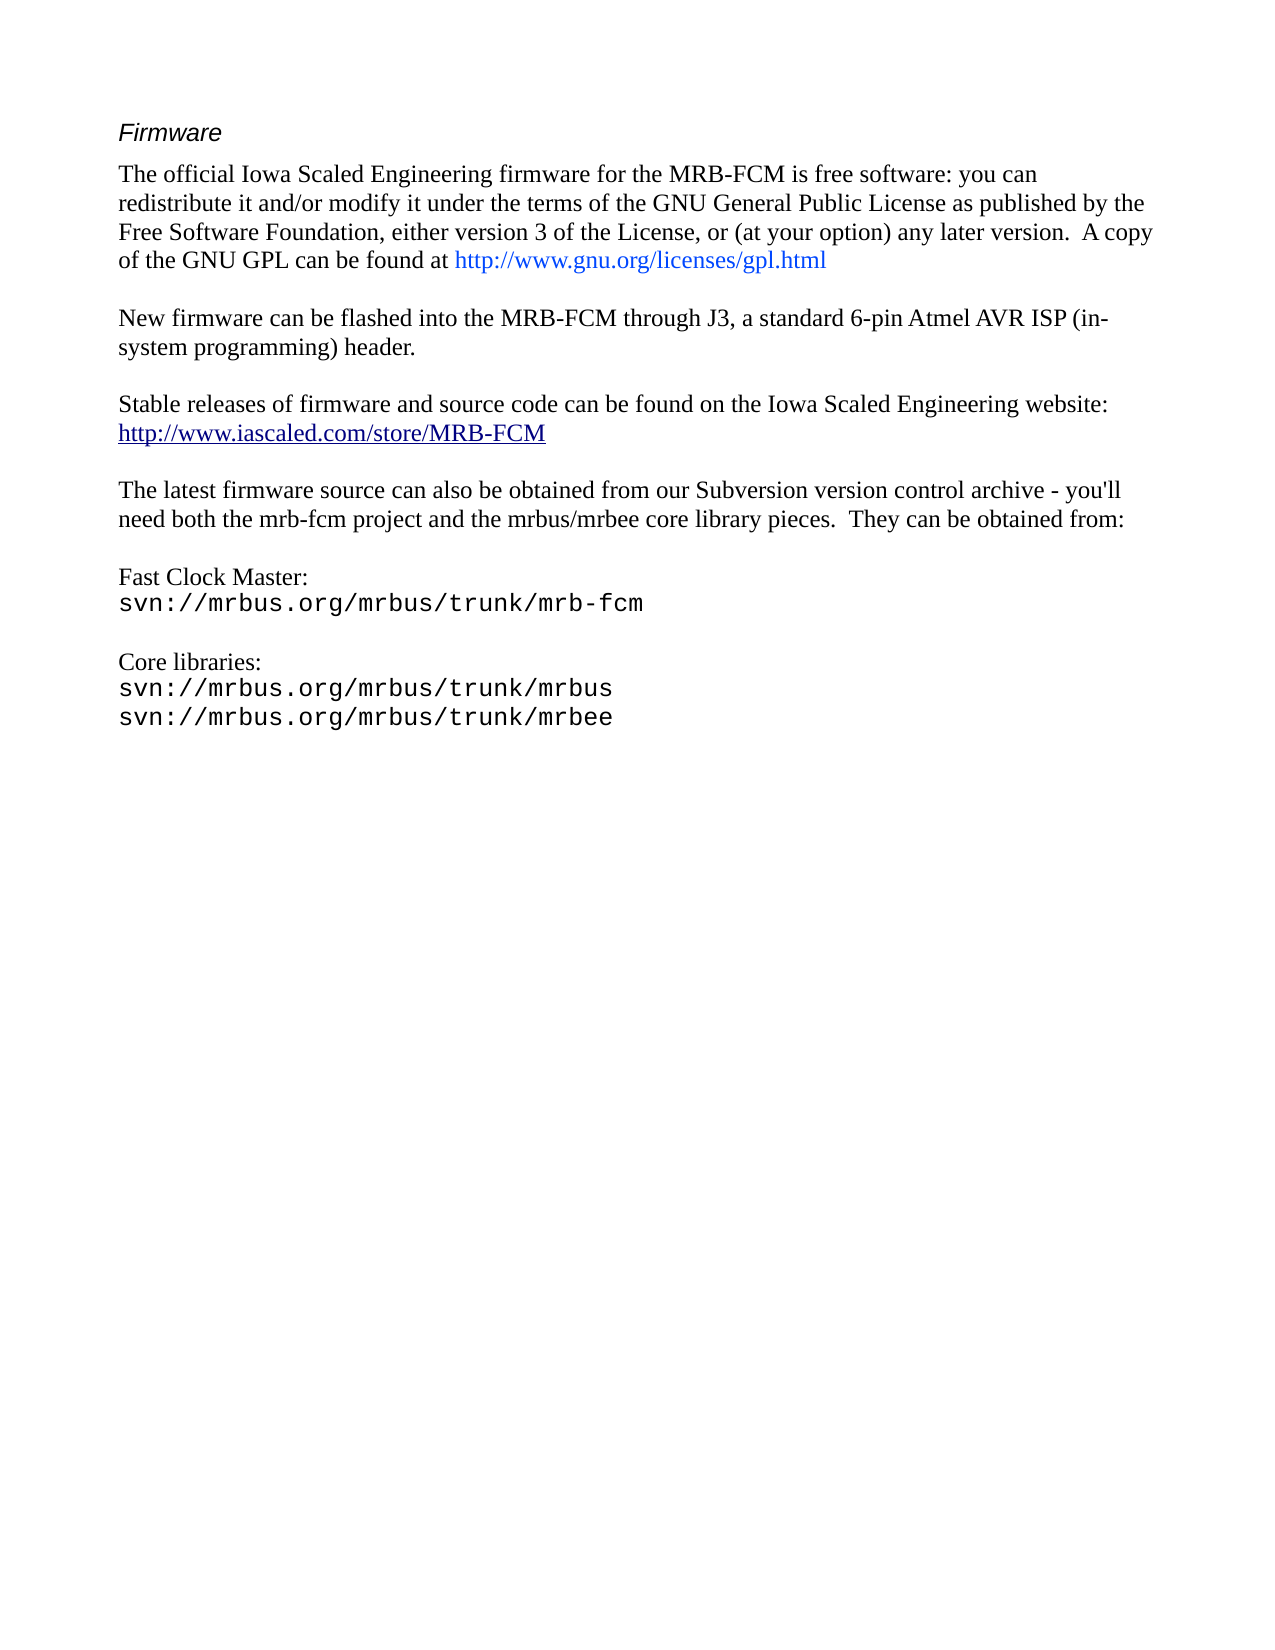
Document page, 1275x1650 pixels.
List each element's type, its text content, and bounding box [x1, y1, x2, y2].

text Stable releases of firmware and source code can be found on the Iowa Scaled Engineering website: http://www.iascaled.com/store/MRB-FCM [118, 389, 1157, 447]
text svn://mrbus.org/mrbus/trunk/mrbus [118, 676, 1157, 704]
text svn://mrbus.org/mrbus/trunk/mrb-fcm [118, 591, 1157, 619]
text New firmware can be flashed into the MRB-FCM through J3, a standard 6-pin Atmel AVR ISP (in-system programming) header. [118, 303, 1157, 361]
text The latest firmware source can also be obtained from our Subversion version control archive - you'll need both the mrb-fcm project and the mrbus/mrbee core library pieces. They can be obtained from: [118, 476, 1157, 533]
subtitle Firmware [118, 118, 1157, 147]
text Core libraries: [118, 647, 1157, 676]
text The official Iowa Scaled Engineering firmware for the MRB-FCM is free software: you can redistribute it and/or modify it under the terms of the GNU General Public License as published by the Free Software Foundation, either version 3 of the License, or (at your option) any later version. A copy of the GNU GPL can be found at http://www.gnu.org/licenses/gpl.html [118, 159, 1157, 274]
text Fast Clock Master: [118, 562, 1157, 591]
text svn://mrbus.org/mrbus/trunk/mrbee [118, 704, 1157, 733]
